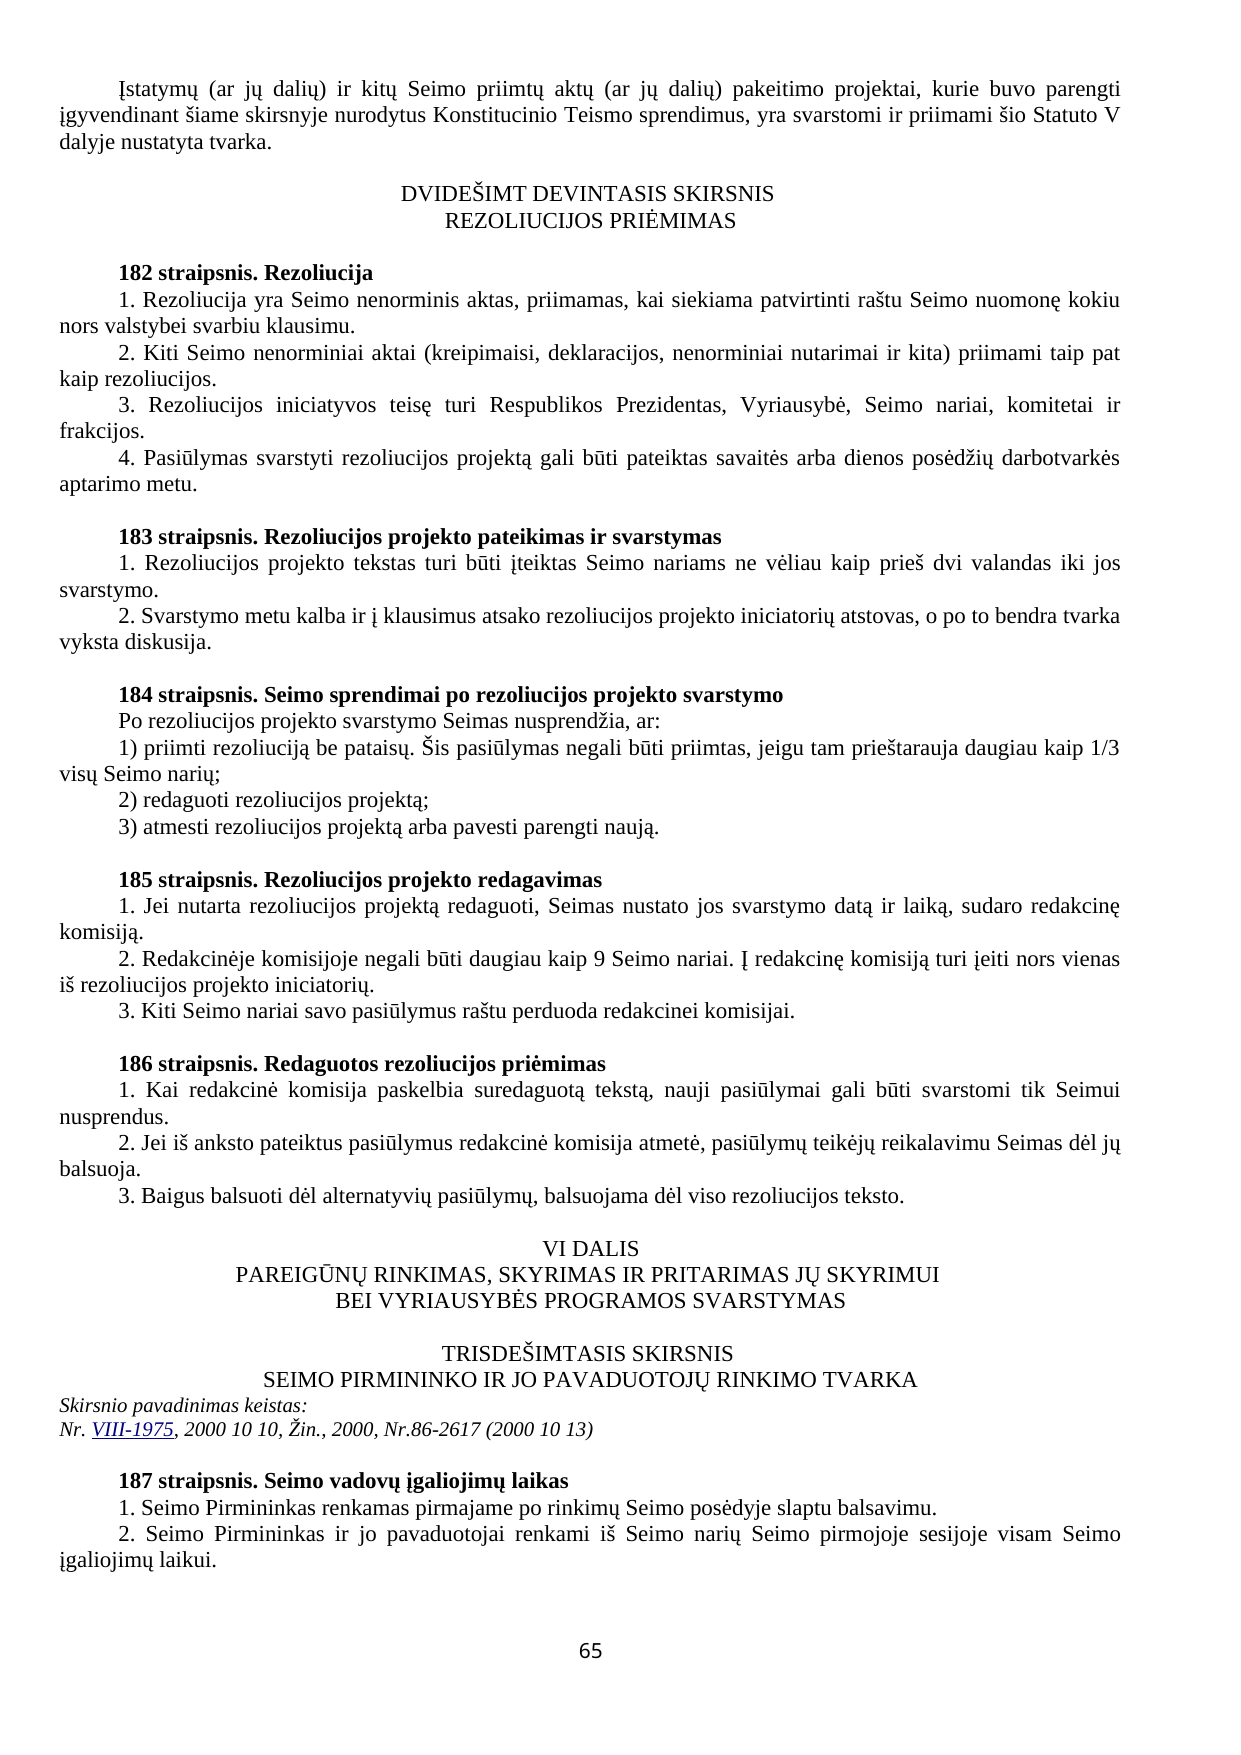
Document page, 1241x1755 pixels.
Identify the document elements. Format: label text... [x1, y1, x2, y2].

text 184 straipsnis. Seimo sprendimai po rezoliucijos projekto svarstymo [59, 681, 1122, 707]
text Nr. VIII-1975, 2000 10 10, Žin., 2000, Nr.86-2617 (2000 10 13) [59, 1417, 1122, 1441]
text REZOLIUCIJOS PRIĖMIMAS [59, 207, 1122, 233]
text BEI VYRIAUSYBĖS PROGRAMOS SVARSTYMAS [59, 1287, 1122, 1314]
text SEIMO PIRMININKO IR JO PAVADUOTOJŲ RINKIMO TVARKA [59, 1366, 1122, 1393]
text 1. Rezoliucijos projekto tekstas turi būti įteiktas Seimo nariams ne vėliau kaip prieš dvi valandas iki jos svarstymo. [59, 549, 1122, 602]
text 1. Kai redakcinė komisija paskelbia suredaguotą tekstą, nauji pasiūlymai gali būti svarstomi tik Seimui nusprendus. [59, 1076, 1122, 1129]
text 3) atmesti rezoliucijos projektą arba pavesti parengti naują. [59, 813, 1122, 839]
text 3. Rezoliucijos iniciatyvos teisę turi Respublikos Prezidentas, Vyriausybė, Seimo nariai, komitetai ir frakcijos. [59, 391, 1122, 444]
text VI DALIS [59, 1234, 1122, 1261]
text 2. Kiti Seimo nenorminiai aktai (kreipimaisi, deklaracijos, nenorminiai nutarimai ir kita) priimami taip pat kaip rezoliucijos. [59, 338, 1122, 391]
text 3. Baigus balsuoti dėl alternatyvių pasiūlymų, balsuojama dėl viso rezoliucijos teksto. [59, 1182, 1122, 1208]
text 1) priimti rezoliuciją be pataisų. Šis pasiūlymas negali būti priimtas, jeigu tam prieštarauja daugiau kaip 1/3 visų Seimo narių; [59, 734, 1122, 787]
text 2. Redakcinėje komisijoje negali būti daugiau kaip 9 Seimo nariai. Į redakcinę komisiją turi įeiti nors vienas iš rezoliucijos projekto iniciatorių. [59, 945, 1122, 997]
text 1. Seimo Pirmininkas renkamas pirmajame po rinkimų Seimo posėdyje slaptu balsavimu. [59, 1493, 1122, 1520]
text 1. Jei nutarta rezoliucijos projektą redaguoti, Seimas nustato jos svarstymo datą ir laiką, sudaro redakcinę komisiją. [59, 892, 1122, 945]
text 2) redaguoti rezoliucijos projektą; [59, 787, 1122, 813]
text Po rezoliucijos projekto svarstymo Seimas nusprendžia, ar: [59, 707, 1122, 734]
text 183 straipsnis. Rezoliucijos projekto pateikimas ir svarstymas [59, 523, 1122, 549]
text 182 straipsnis. Rezoliucija [59, 259, 1122, 286]
text 3. Kiti Seimo nariai savo pasiūlymus raštu perduoda redakcinei komisijai. [59, 997, 1122, 1024]
text 2. Svarstymo metu kalba ir į klausimus atsako rezoliucijos projekto iniciatorių atstovas, o po to bendra tvarka vyksta diskusija. [59, 602, 1122, 655]
text 186 straipsnis. Redaguotos rezoliucijos priėmimas [59, 1050, 1122, 1076]
text 185 straipsnis. Rezoliucijos projekto redagavimas [59, 866, 1122, 892]
text PAREIGŪNŲ RINKIMAS, SKYRIMAS IR PRITARIMAS JŲ SKYRIMUI [59, 1261, 1122, 1287]
text Įstatymų (ar jų dalių) ir kitų Seimo priimtų aktų (ar jų dalių) pakeitimo projektai, kurie buvo parengti įgyvendinant šiame skirsnyje nurodytus Konstitucinio Teismo sprendimus, yra svarstomi ir priimami šio Statuto V dalyje nustatyta tvarka. [59, 75, 1122, 154]
text 1. Rezoliucija yra Seimo nenorminis aktas, priimamas, kai siekiama patvirtinti raštu Seimo nuomonę kokiu nors valstybei svarbiu klausimu. [59, 286, 1122, 338]
text Skirsnio pavadinimas keistas: [59, 1393, 1122, 1417]
text 4. Pasiūlymas svarstyti rezoliucijos projektą gali būti pateiktas savaitės arba dienos posėdžių darbotvarkės aptarimo metu. [59, 444, 1122, 497]
text 187 straipsnis. Seimo vadovų įgaliojimų laikas [59, 1467, 1122, 1493]
text 2. Seimo Pirmininkas ir jo pavaduotojai renkami iš Seimo narių Seimo pirmojoje sesijoje visam Seimo įgaliojimų laikui. [59, 1520, 1122, 1573]
text 2. Jei iš anksto pateiktus pasiūlymus redakcinė komisija atmetė, pasiūlymų teikėjų reikalavimu Seimas dėl jų balsuoja. [59, 1129, 1122, 1182]
text TRISDEŠIMTASIS SKIRSNIS [59, 1340, 1122, 1366]
text DVIDEŠIMT DEVINTASIS SKIRSNIS [59, 180, 1122, 207]
